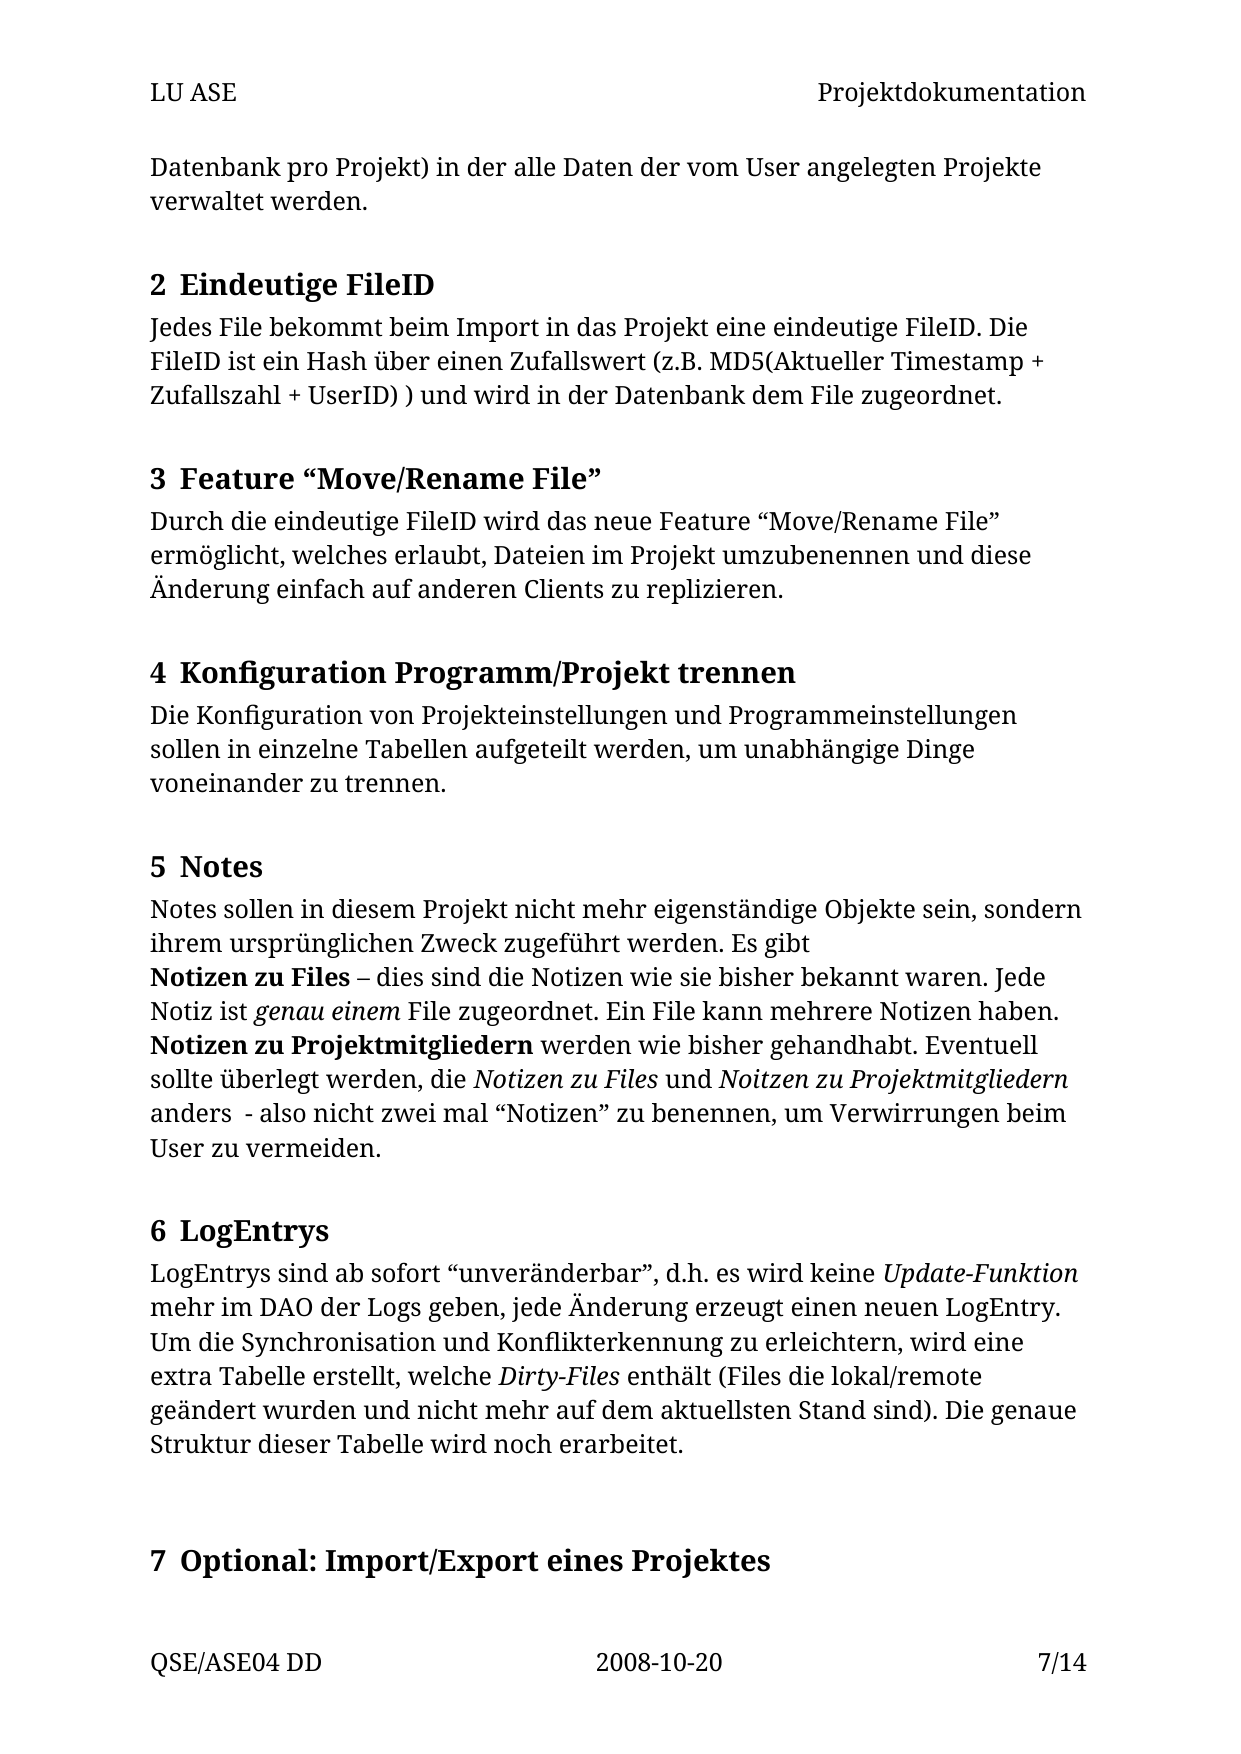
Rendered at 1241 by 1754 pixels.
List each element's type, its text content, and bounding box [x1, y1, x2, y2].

text Durch die eindeutige FileID wird das neue Feature “Move/Rename File” ermöglicht, welches erlaubt, Dateien im Projekt umzubenennen und diese Änderung einfach auf anderen Clients zu replizieren. [150, 504, 1090, 606]
text Die Konfiguration von Projekteinstellungen und Programmeinstellungen sollen in einzelne Tabellen aufgeteilt werden, um unabhängige Dinge voneinander zu trennen. [150, 698, 1090, 800]
text LogEntrys sind ab sofort “unveränderbar”, d.h. es wird keine Update-Funktion mehr im DAO der Logs geben, jede Änderung erzeugt einen neuen LogEntry. [150, 1256, 1090, 1324]
subtitle Notes [150, 846, 1090, 886]
text Datenbank pro Projekt) in der alle Daten der vom User angelegten Projekte verwaltet werden. [150, 150, 1090, 218]
text Notizen zu Projektmitgliedern werden wie bisher gehandhabt. Eventuell sollte überlegt werden, die Notizen zu Files und Noitzen zu Projektmitgliedern anders - also nicht zwei mal “Notizen” zu benennen, um Verwirrungen beim User zu vermeiden. [150, 1028, 1090, 1164]
text Notizen zu Files – dies sind die Notizen wie sie bisher bekannt waren. Jede Notiz ist genau einem File zugeordnet. Ein File kann mehrere Notizen haben. [150, 960, 1090, 1028]
subtitle Konfiguration Programm/Projekt trennen [150, 652, 1090, 692]
text Um die Synchronisation und Konflikterkennung zu erleichtern, wird eine extra Tabelle erstellt, welche Dirty-Files enthält (Files die lokal/remote geändert wurden und nicht mehr auf dem aktuellsten Stand sind). Die genaue Struktur dieser Tabelle wird noch erarbeitet. [150, 1324, 1090, 1460]
subtitle Optional: Import/Export eines Projektes [150, 1540, 1090, 1580]
text Notes sollen in diesem Projekt nicht mehr eigenständige Objekte sein, sondern ihrem ursprünglichen Zweck zugeführt werden. Es gibt [150, 892, 1090, 960]
subtitle LogEntrys [150, 1210, 1090, 1250]
text Jedes File bekommt beim Import in das Projekt eine eindeutige FileID. Die FileID ist ein Hash über einen Zufallswert (z.B. MD5(Aktueller Timestamp + Zufallszahl + UserID) ) und wird in der Datenbank dem File zugeordnet. [150, 310, 1090, 412]
subtitle Eindeutige FileID [150, 264, 1090, 304]
subtitle Feature “Move/Rename File” [150, 458, 1090, 498]
